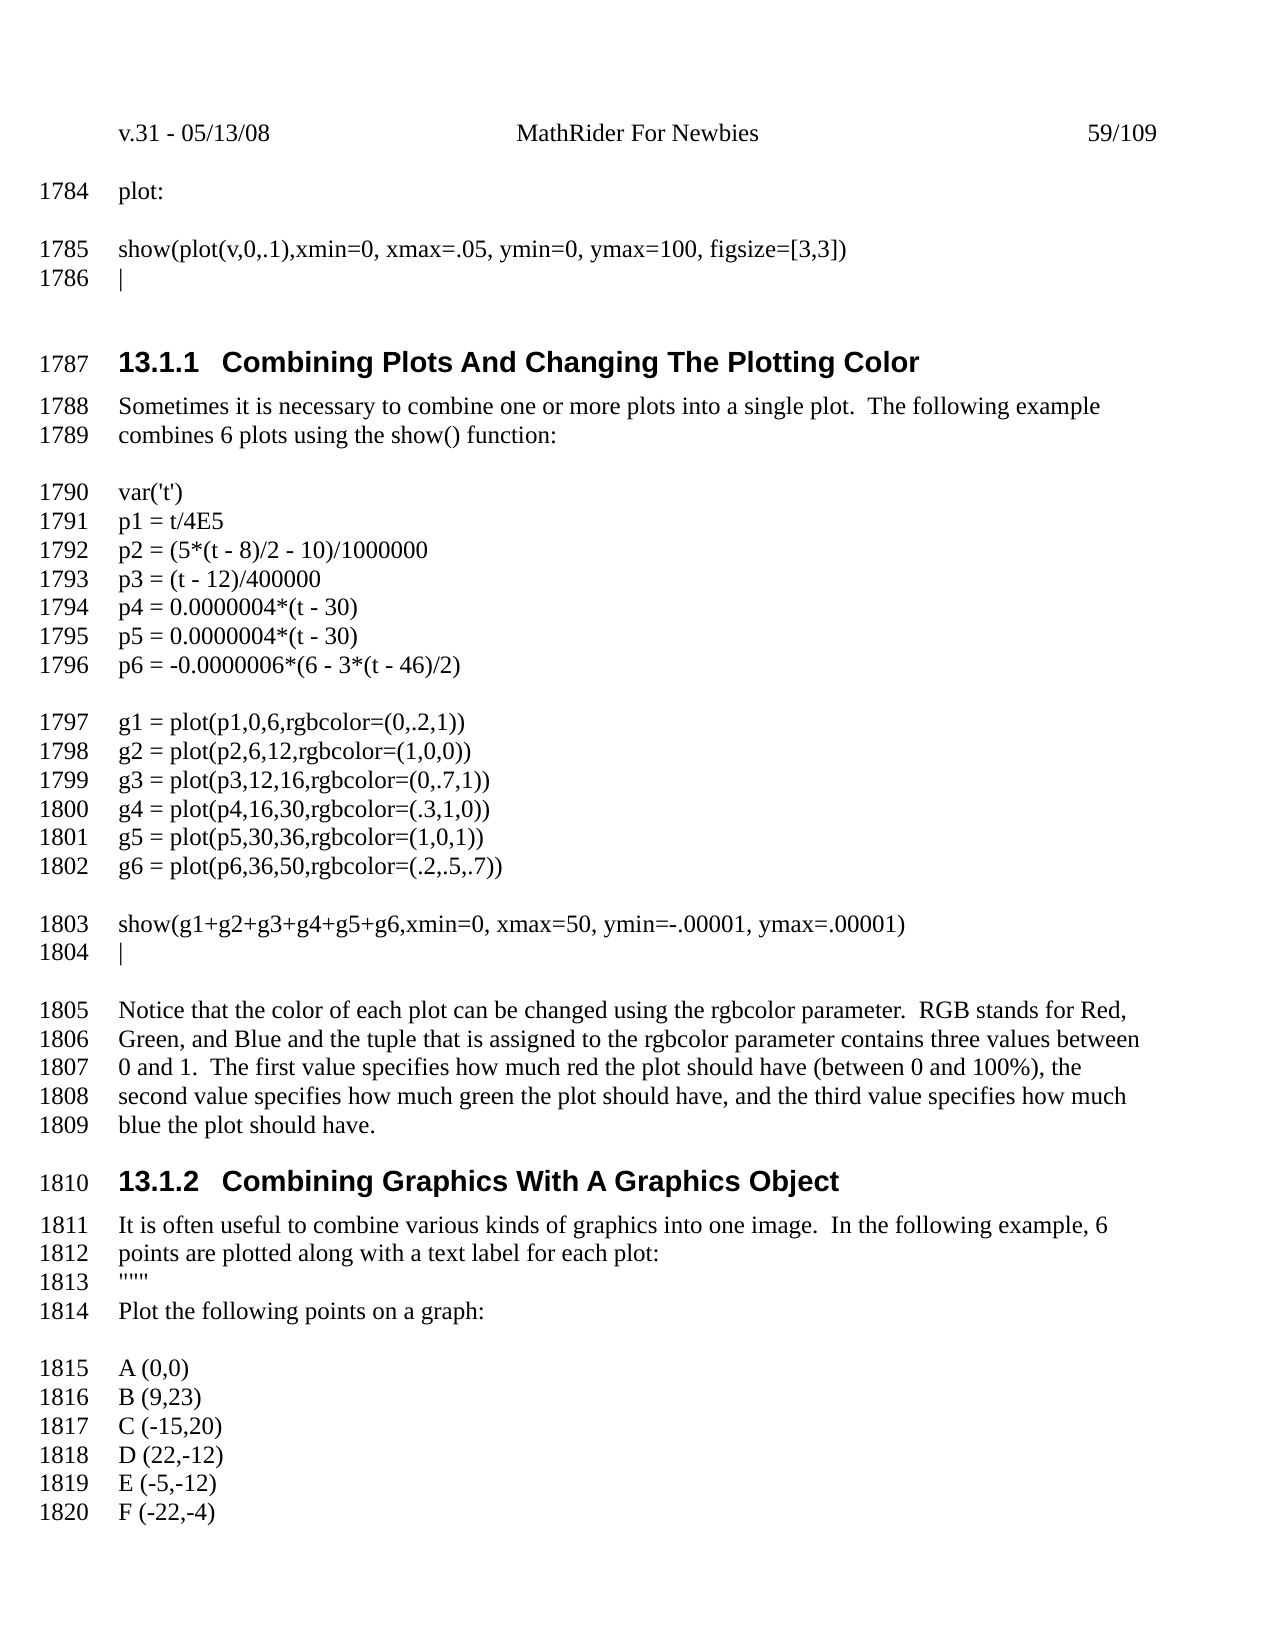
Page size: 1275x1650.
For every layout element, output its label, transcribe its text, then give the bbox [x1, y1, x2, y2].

subtitle Combining Graphics With A Graphics Object [118, 1164, 1157, 1197]
text | [118, 263, 1157, 291]
text A (0,0) [118, 1353, 1157, 1382]
text D (22,-12) [118, 1440, 1157, 1468]
text B (9,23) [118, 1382, 1157, 1411]
text g1 = plot(p1,0,6,rgbcolor=(0,.2,1)) [118, 707, 1157, 736]
text E (-5,-12) [118, 1468, 1157, 1497]
text show(plot(v,0,.1),xmin=0, xmax=.05, ymin=0, ymax=100, figsize=[3,3]) [118, 234, 1157, 263]
text Sometimes it is necessary to combine one or more plots into a single plot. The following example combines 6 plots using the show() function: [118, 391, 1157, 449]
text Notice that the color of each plot can be changed using the rgbcolor parameter. RGB stands for Red, Green, and Blue and the tuple that is assigned to the rgbcolor parameter contains three values between 0 and 1. The first value specifies how much red the plot should have (between 0 and 100%), the second value specifies how much green the plot should have, and the third value specifies how much blue the plot should have. [118, 995, 1157, 1139]
text g3 = plot(p3,12,16,rgbcolor=(0,.7,1)) [118, 765, 1157, 794]
text p2 = (5*(t - 8)/2 - 10)/1000000 [118, 535, 1157, 564]
text p4 = 0.0000004*(t - 30) [118, 592, 1157, 621]
text show(g1+g2+g3+g4+g5+g6,xmin=0, xmax=50, ymin=-.00001, ymax=.00001) [118, 909, 1157, 937]
text C (-15,20) [118, 1411, 1157, 1440]
text """ [118, 1267, 1157, 1296]
text | [118, 937, 1157, 966]
text p1 = t/4E5 [118, 506, 1157, 535]
text plot: [118, 176, 1157, 205]
text g4 = plot(p4,16,30,rgbcolor=(.3,1,0)) [118, 794, 1157, 822]
text It is often useful to combine various kinds of graphics into one image. In the following example, 6 points are plotted along with a text label for each plot: [118, 1210, 1157, 1267]
text g5 = plot(p5,30,36,rgbcolor=(1,0,1)) [118, 822, 1157, 851]
text g2 = plot(p2,6,12,rgbcolor=(1,0,0)) [118, 736, 1157, 765]
text p6 = -0.0000006*(6 - 3*(t - 46)/2) [118, 650, 1157, 679]
text Plot the following points on a graph: [118, 1296, 1157, 1325]
subtitle Combining Plots And Changing The Plotting Color [118, 345, 1157, 379]
text F (-22,-4) [118, 1497, 1157, 1526]
text var('t') [118, 477, 1157, 506]
text p3 = (t - 12)/400000 [118, 564, 1157, 592]
text g6 = plot(p6,36,50,rgbcolor=(.2,.5,.7)) [118, 851, 1157, 880]
text p5 = 0.0000004*(t - 30) [118, 621, 1157, 650]
